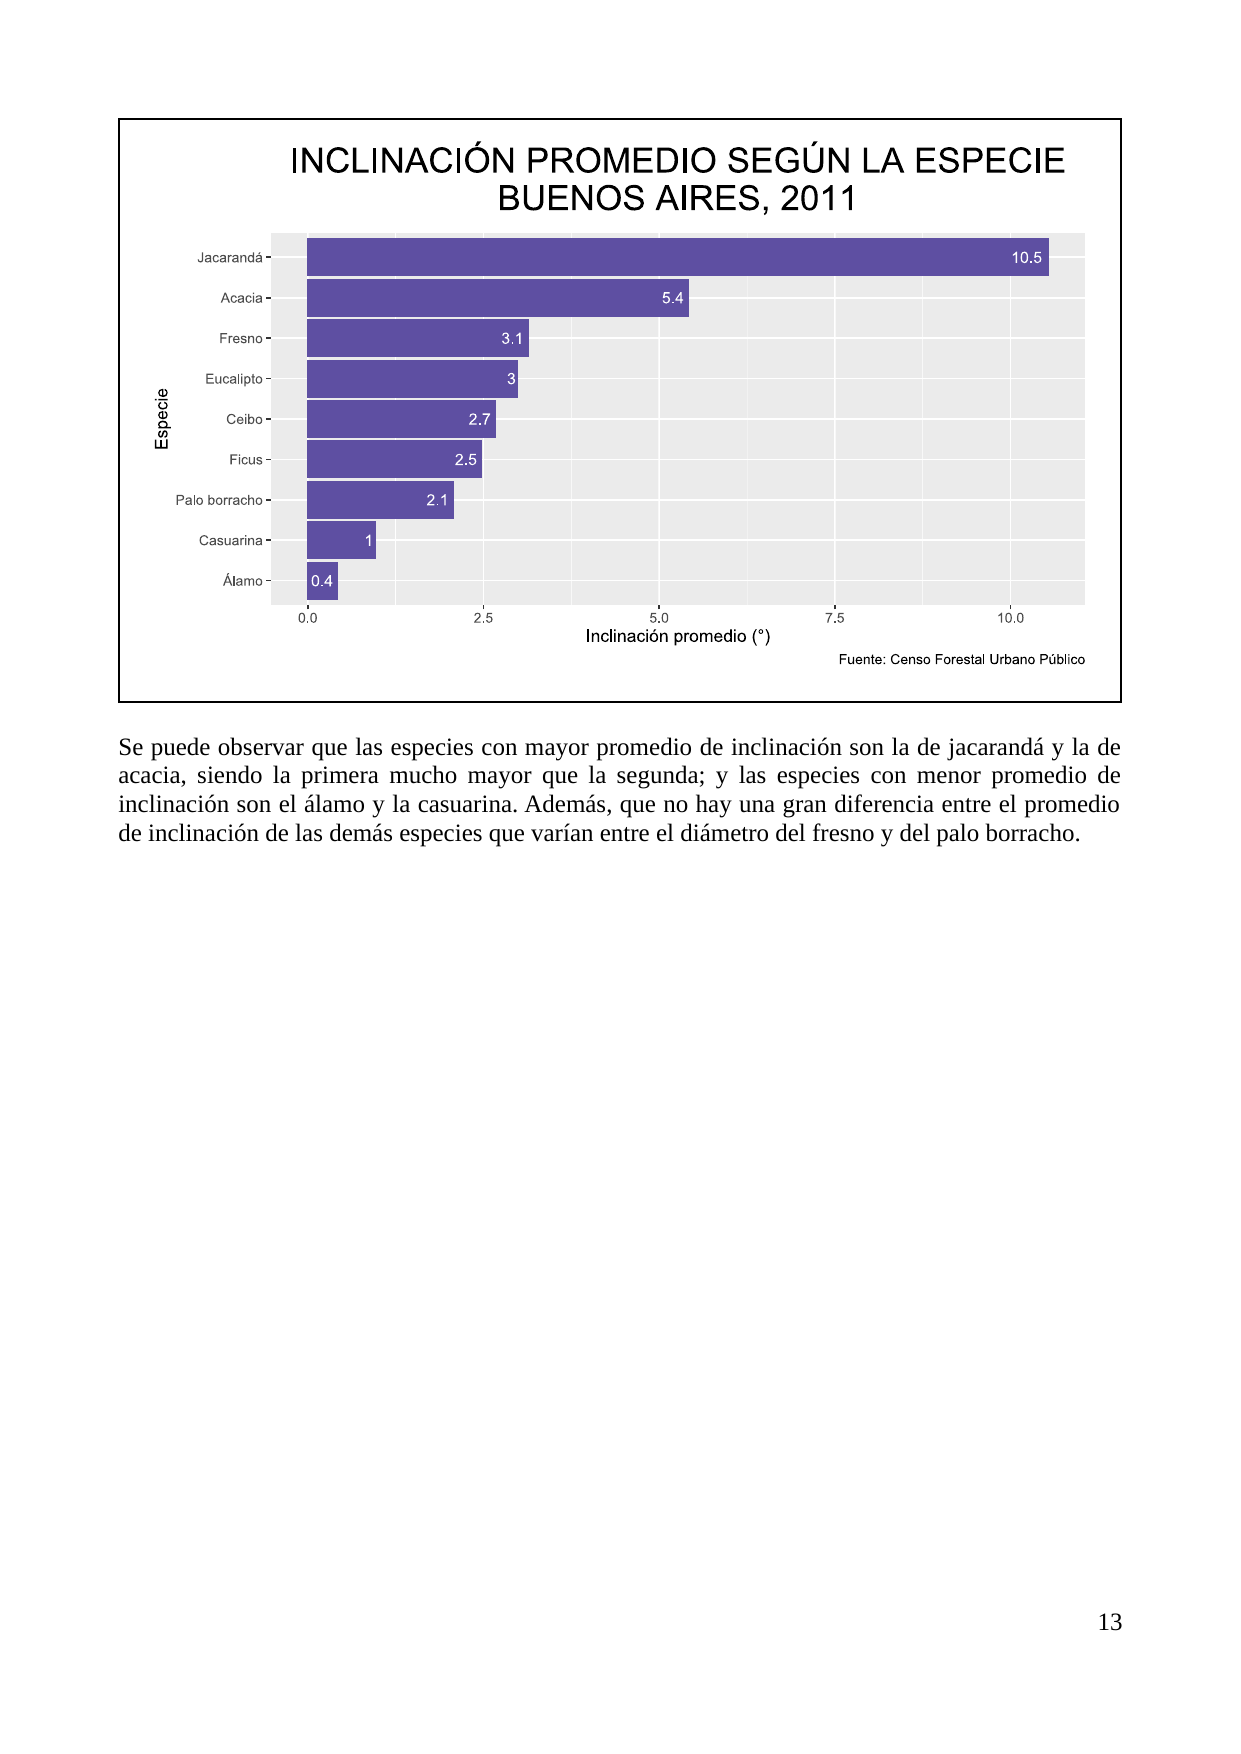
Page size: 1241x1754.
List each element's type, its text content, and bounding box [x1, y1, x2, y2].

text Se puede observar que las especies con mayor promedio de inclinación son la de jacarandá y la de acacia, siendo la primera mucho mayor que la segunda; y las especies con menor promedio de inclinación son el álamo y la casuarina. Además, que no hay una gran diferencia entre el promedio de inclinación de las demás especies que varían entre el diámetro del fresno y del palo borracho. [118, 732, 1122, 847]
